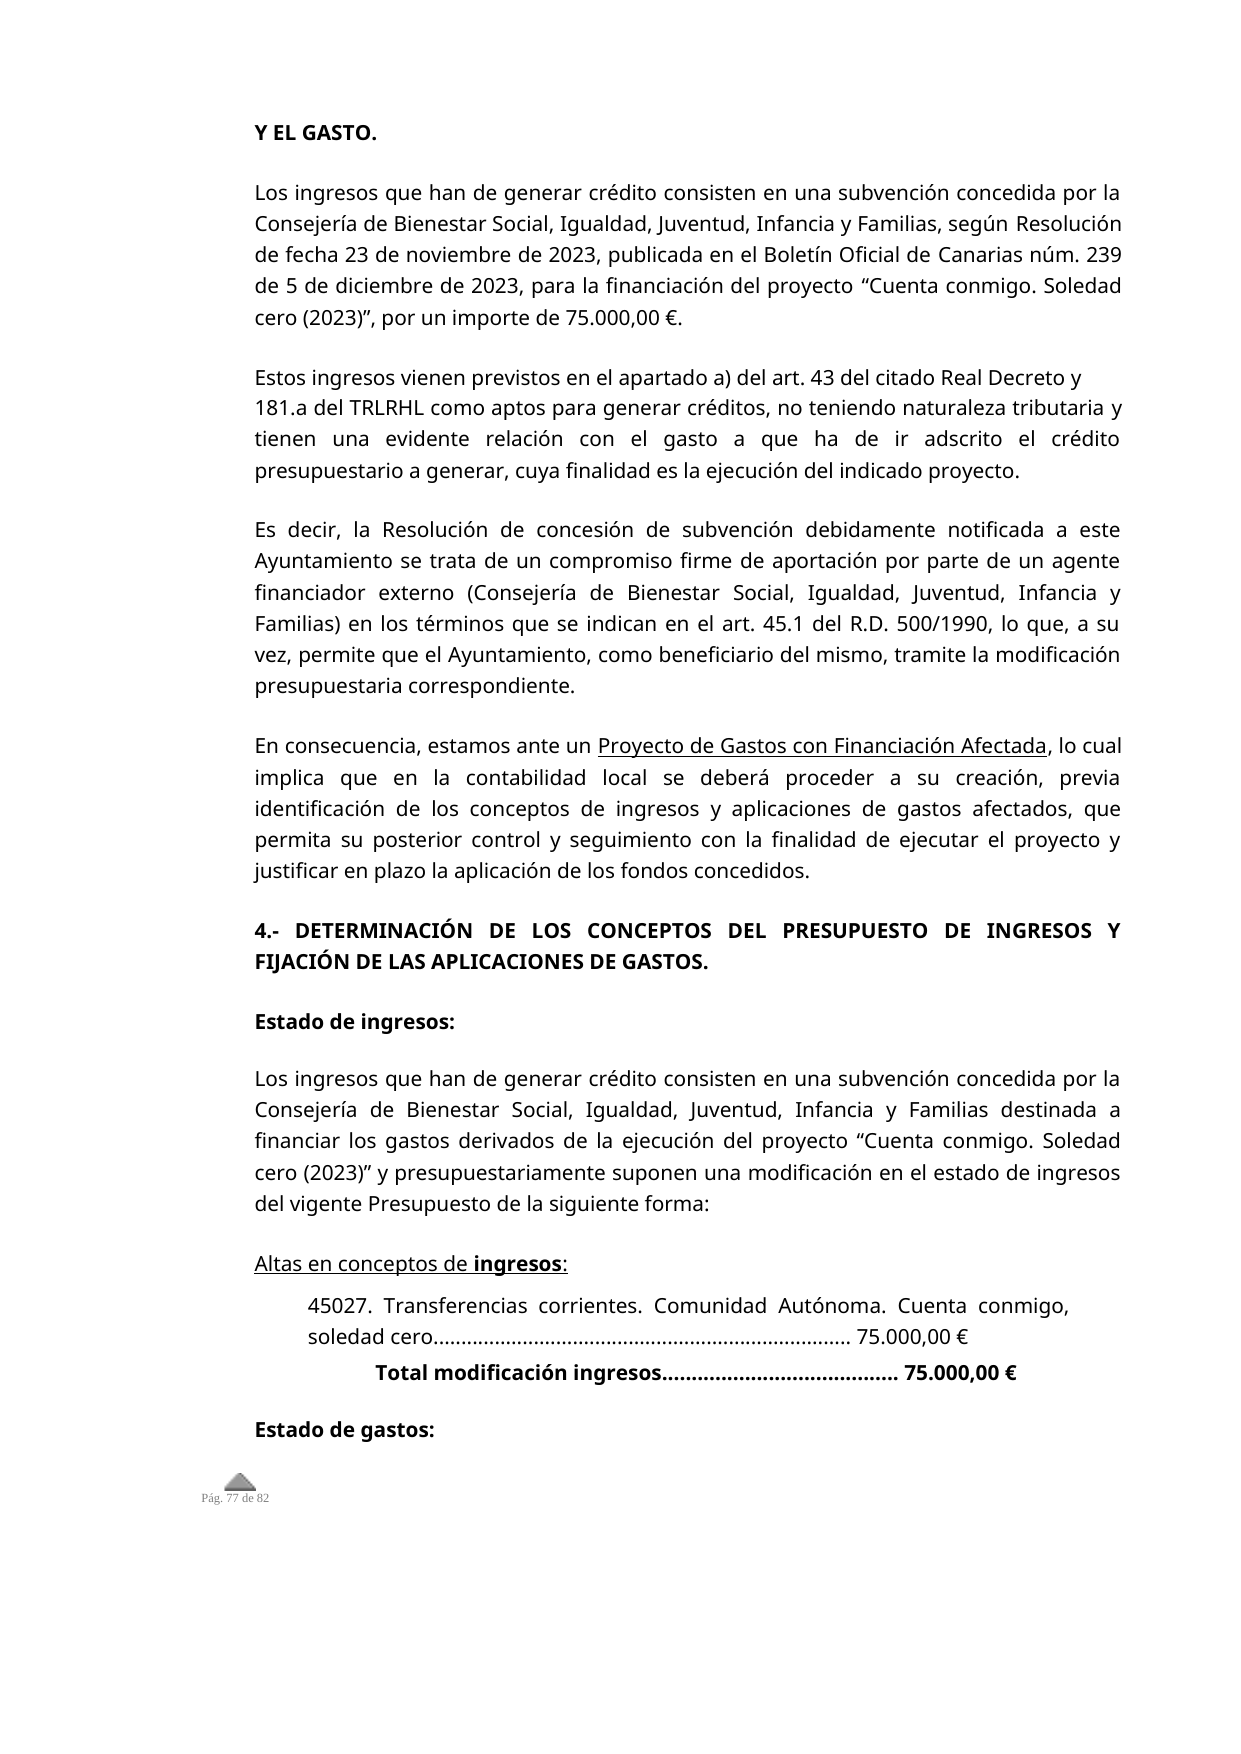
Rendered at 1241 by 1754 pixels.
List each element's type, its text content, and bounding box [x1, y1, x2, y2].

text En consecuencia, estamos ante un Proyecto de Gastos con Financiación Afectada, lo cual implica que en la contabilidad local se deberá proceder a su creación, previa identificación de los conceptos de ingresos y aplicaciones de gastos afectados, que permita su posterior control y seguimiento con la finalidad de ejecutar el proyecto y justificar en plazo la aplicación de los fondos concedidos. [254, 731, 1122, 885]
text Estado de ingresos: [254, 1007, 1122, 1036]
text Es decir, la Resolución de concesión de subvención debidamente notificada a este Ayuntamiento se trata de un compromiso firme de aportación por parte de un agente financiador externo (Consejería de Bienestar Social, Igualdad, Juventud, Infancia y Familias) en los términos que se indican en el art. 45.1 del R.D. 500/1990, lo que, a su vez, permite que el Ayuntamiento, como beneficiario del mismo, tramite la modificación presupuestaria correspondiente. [254, 515, 1122, 700]
text Los ingresos que han de generar crédito consisten en una subvención concedida por la Consejería de Bienestar Social, Igualdad, Juventud, Infancia y Familias destinada a financiar los gastos derivados de la ejecución del proyecto “Cuenta conmigo. Soledad cero (2023)” y presupuestariamente suponen una modificación en el estado de ingresos del vigente Presupuesto de la siguiente forma: [254, 1064, 1122, 1217]
text Estado de gastos: [254, 1415, 1122, 1444]
text 181.a del TRLRHL como aptos para generar créditos, no teniendo naturaleza tributaria y tienen una evidente relación con el gasto a que ha de ir adscrito el crédito presupuestario a generar, cuya finalidad es la ejecución del indicado proyecto. [254, 393, 1122, 484]
text Y EL GASTO. [254, 118, 1122, 147]
text Los ingresos que han de generar crédito consisten en una subvención concedida por la Consejería de Bienestar Social, Igualdad, Juventud, Infancia y Familias, según Resolución de fecha 23 de noviembre de 2023, publicada en el Boletín Oficial de Canarias núm. 239 de 5 de diciembre de 2023, para la financiación del proyecto “Cuenta conmigo. Soledad cero (2023)”, por un importe de 75.000,00 €. [254, 178, 1122, 331]
text Pág. 77 de 82 [201, 1491, 1122, 1505]
text Altas en conceptos de ingresos: [254, 1249, 1122, 1277]
text 45027. Transferencias corrientes. Comunidad Autónoma. Cuenta conmigo, soledad cero........................................................................... 75.000,00 € [308, 1291, 1122, 1350]
text Total modificación ingresos........................................ 75.000,00 € [348, 1358, 1044, 1387]
text Estos ingresos vienen previstos en el apartado a) del art. 43 del citado Real Decreto y [254, 363, 1122, 391]
text 4.- DETERMINACIÓN DE LOS CONCEPTOS DEL PRESUPUESTO DE INGRESOS Y FIJACIÓN DE LAS APLICACIONES DE GASTOS. [254, 916, 1121, 976]
